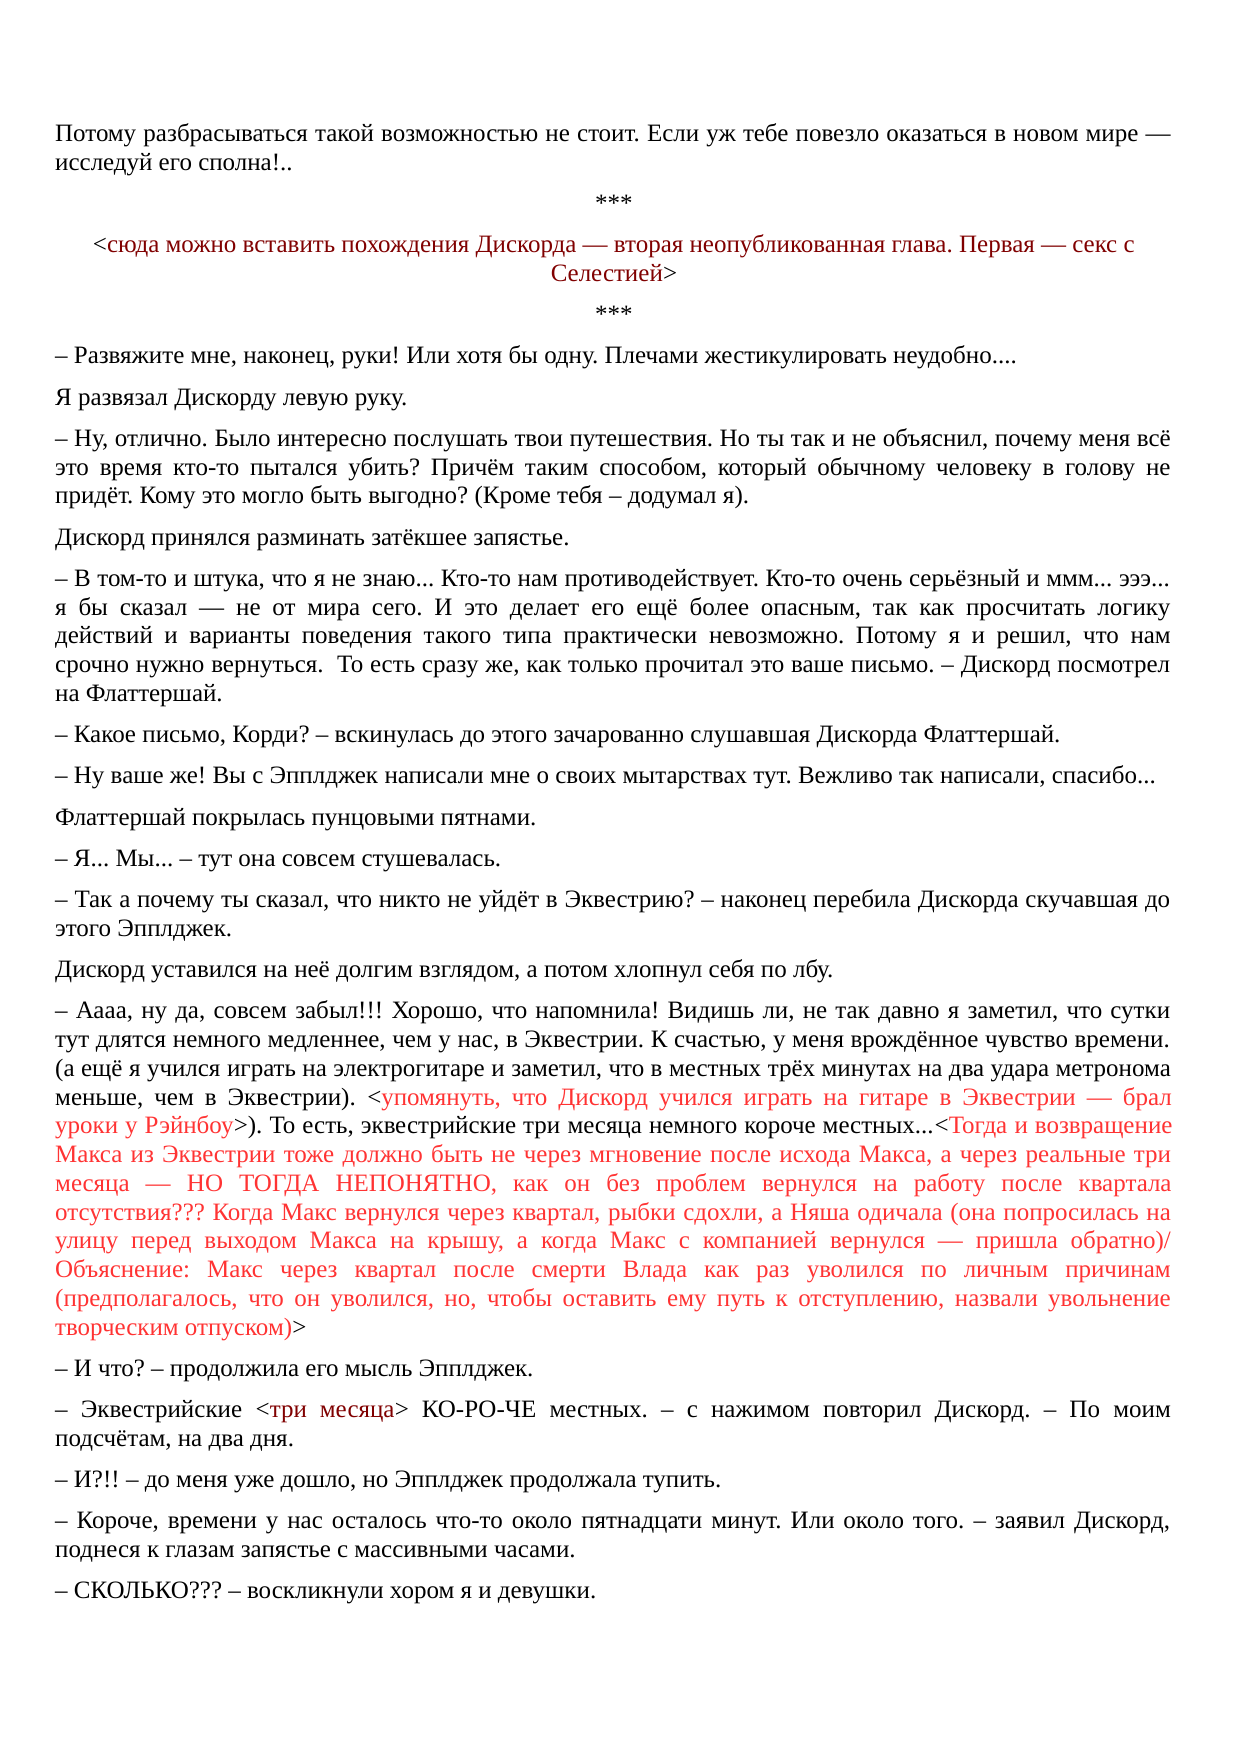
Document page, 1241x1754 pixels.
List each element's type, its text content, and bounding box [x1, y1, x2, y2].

text Я развязал Дискорду левую руку. [55, 382, 1172, 411]
text – Я... Мы... – тут она совсем стушевалась. [55, 843, 1172, 872]
text – Аааа, ну да, совсем забыл!!! Хорошо, что напомнила! Видишь ли, не так давно я заметил, что сутки тут длятся немного медленнее, чем у нас, в Эквестрии. К счастью, у меня врождённое чувство времени. (а ещё я учился играть на электрогитаре и заметил, что в местных трёх минутах на два удара метронома меньше, чем в Эквестрии). <упомянуть, что Дискорд учился играть на гитаре в Эквестрии — брал уроки у Рэйнбоу>). То есть, эквестрийские три месяца немного короче местных...<Тогда и возвращение Макса из Эквестрии тоже должно быть не через мгновение после исхода Макса, а через реальные три месяца — НО ТОГДА НЕПОНЯТНО, как он без проблем вернулся на работу после квартала отсутствия??? Когда Макс вернулся через квартал, рыбки сдохли, а Няша одичала (она попросилась на улицу перед выходом Макса на крышу, а когда Макс с компанией вернулся — пришла обратно)/ Объяснение: Макс через квартал после смерти Влада как раз уволился по личным причинам (предполагалось, что он уволился, но, чтобы оставить ему путь к отступлению, назвали увольнение творческим отпуском)> [55, 996, 1172, 1341]
text – Короче, времени у нас осталось что-то около пятнадцати минут. Или около того. – заявил Дискорд, поднеся к глазам запястье с массивными часами. [55, 1506, 1172, 1563]
text – Эквестрийские <три месяца> КО-РО-ЧЕ местных. – с нажимом повторил Дискорд. – По моим подсчётам, на два дня. [55, 1394, 1172, 1452]
text – Так а почему ты сказал, что никто не уйдёт в Эквестрию? – наконец перебила Дискорда скучавшая до этого Эпплджек. [55, 884, 1172, 942]
text – Какое письмо, Корди? – вскинулась до этого зачарованно слушавшая Дискорда Флаттершай. [55, 719, 1172, 748]
text – И что? – продолжила его мысль Эпплджек. [55, 1353, 1172, 1382]
text Дискорд принялся разминать затёкшее запястье. [55, 522, 1172, 551]
text – Развяжите мне, наконец, руки! Или хотя бы одну. Плечами жестикулировать неудобно.... [55, 341, 1172, 369]
text <сюда можно вставить похождения Дискорда — вторая неопубликованная глава. Первая — секс с Селестией> [55, 229, 1172, 287]
text – И?!! – до меня уже дошло, но Эпплджек продолжала тупить. [55, 1464, 1172, 1493]
text – Ну ваше же! Вы с Эпплджек написали мне о своих мытарствах тут. Вежливо так написали, спасибо... [55, 761, 1172, 789]
text Потому разбрасываться такой возможностью не стоит. Если уж тебе повезло оказаться в новом мире — исследуй его сполна!.. [55, 118, 1172, 176]
text Флаттершай покрылась пунцовыми пятнами. [55, 802, 1172, 831]
text *** [55, 299, 1172, 328]
text Дискорд уставился на неё долгим взглядом, а потом хлопнул себя по лбу. [55, 954, 1172, 983]
text – Ну, отлично. Было интересно послушать твои путешествия. Но ты так и не объяснил, почему меня всё это время кто-то пытался убить? Причём таким способом, который обычному человеку в голову не придёт. Кому это могло быть выгодно? (Кроме тебя – додумал я). [55, 423, 1172, 509]
text *** [55, 188, 1172, 217]
text – В том-то и штука, что я не знаю... Кто-то нам противодействует. Кто-то очень серьёзный и ммм... эээ... я бы сказал — не от мира сего. И это делает его ещё более опасным, так как просчитать логику действий и варианты поведения такого типа практически невозможно. Потому я и решил, что нам срочно нужно вернуться. То есть сразу же, как только прочитал это ваше письмо. – Дискорд посмотрел на Флаттершай. [55, 563, 1172, 707]
text – СКОЛЬКО??? – воскликнули хором я и девушки. [55, 1576, 1172, 1604]
